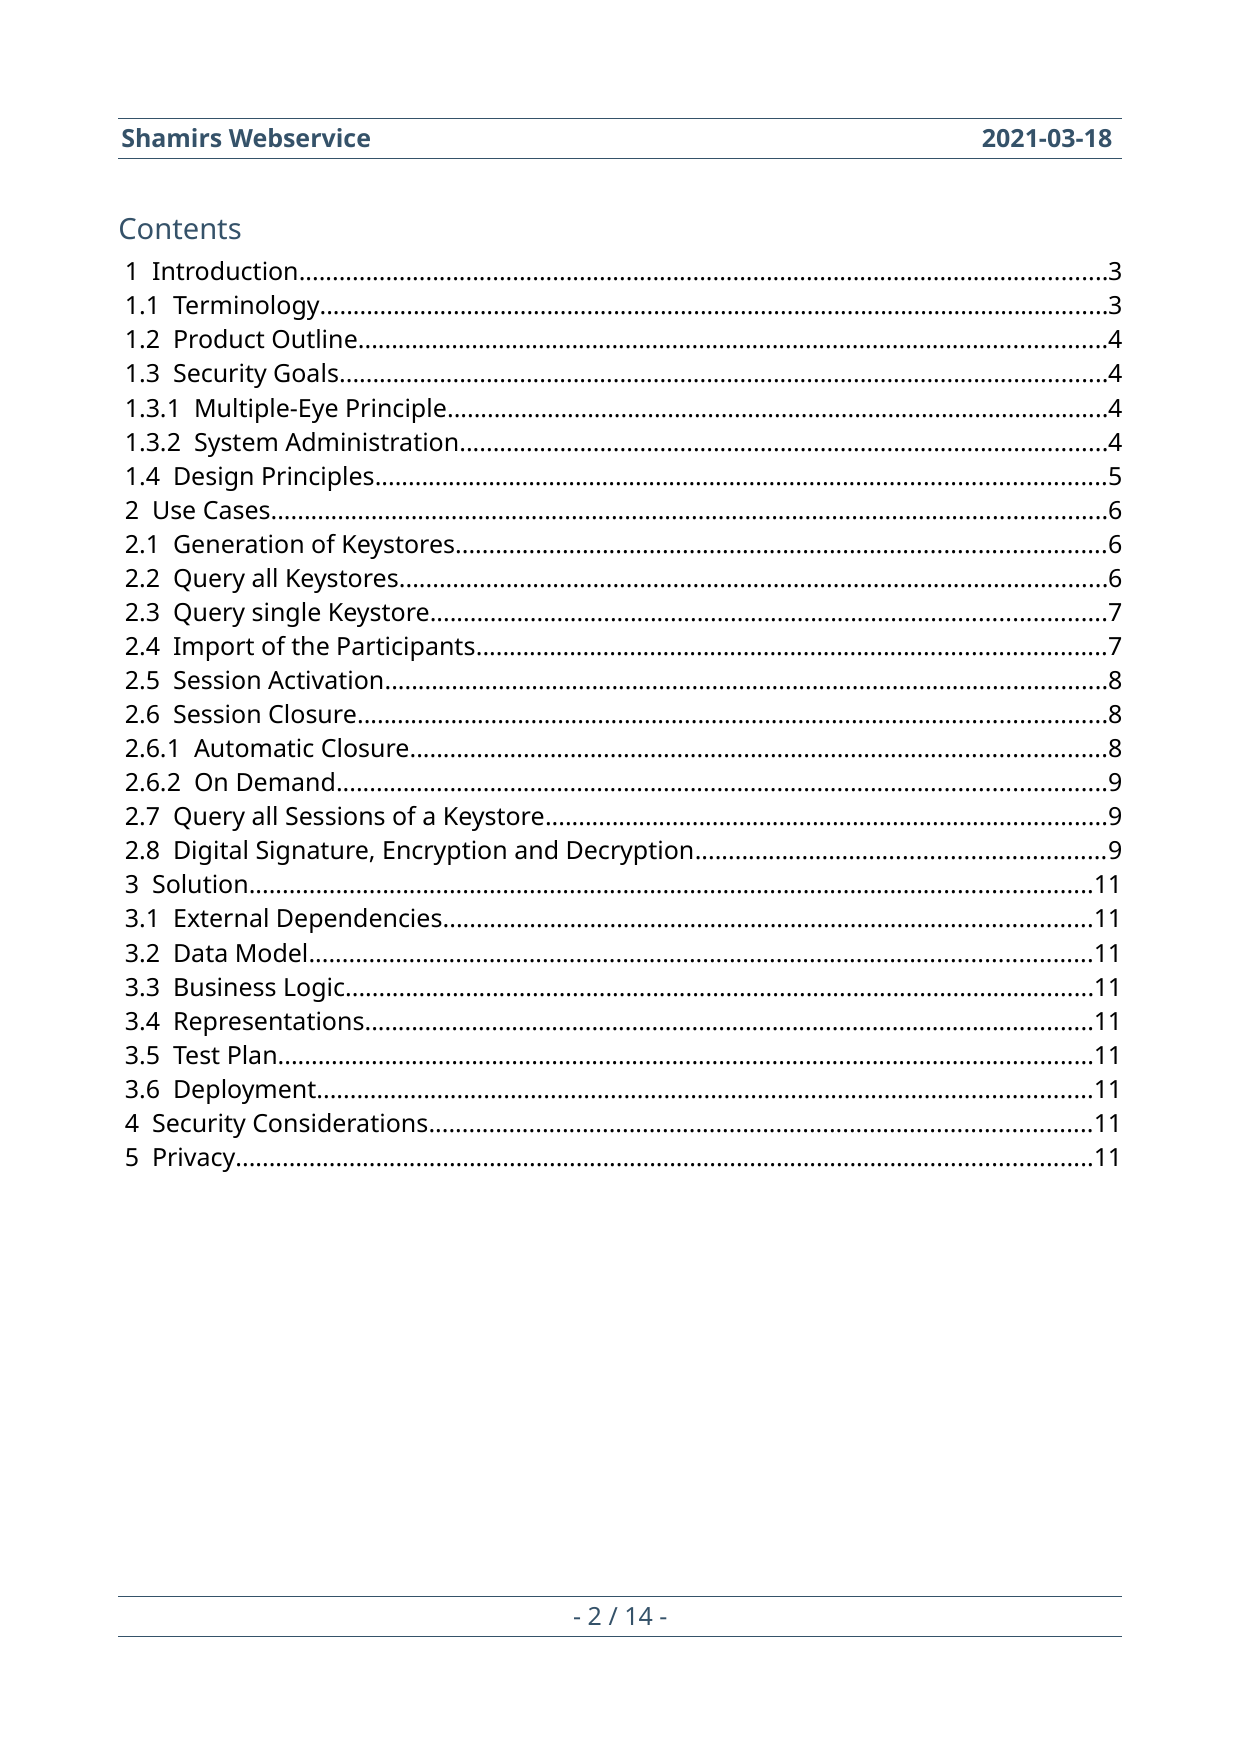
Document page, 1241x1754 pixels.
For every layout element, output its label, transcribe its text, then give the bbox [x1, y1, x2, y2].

text 2.1 Generation of Keystores 6 [118, 526, 1122, 561]
text 2.3 Query single Keystore 7 [118, 594, 1122, 629]
text 1 Introduction 3 [118, 254, 1122, 288]
text 3.3 Business Logic 11 [118, 969, 1122, 1003]
text 2.4 Import of the Participants 7 [118, 629, 1122, 663]
text 3.4 Representations 11 [118, 1003, 1122, 1037]
text 1.1 Terminology 3 [118, 288, 1122, 322]
text 3 Solution 11 [118, 867, 1122, 901]
text 5 Privacy 11 [118, 1139, 1122, 1174]
text 3.2 Data Model 11 [118, 935, 1122, 969]
text 3.6 Deployment 11 [118, 1071, 1122, 1106]
subtitle Contents [118, 208, 1122, 248]
text 2 Use Cases 6 [118, 492, 1122, 526]
text 3.1 External Dependencies 11 [118, 901, 1122, 935]
text 1.3.1 Multiple-Eye Principle 4 [118, 390, 1122, 424]
text 3.5 Test Plan 11 [118, 1037, 1122, 1071]
text 1.3 Security Goals 4 [118, 356, 1122, 390]
text 2.8 Digital Signature, Encryption and Decryption 9 [118, 833, 1122, 867]
text 2.2 Query all Keystores 6 [118, 561, 1122, 594]
text 2.6.1 Automatic Closure 8 [118, 731, 1122, 765]
text 1.3.2 System Administration 4 [118, 424, 1122, 458]
text 2.5 Session Activation 8 [118, 663, 1122, 697]
text 1.4 Design Principles 5 [118, 458, 1122, 492]
text 2.7 Query all Sessions of a Keystore 9 [118, 799, 1122, 833]
text 2.6 Session Closure 8 [118, 697, 1122, 731]
text 1.2 Product Outline 4 [118, 322, 1122, 356]
text 2.6.2 On Demand 9 [118, 765, 1122, 799]
text 4 Security Considerations 11 [118, 1106, 1122, 1139]
